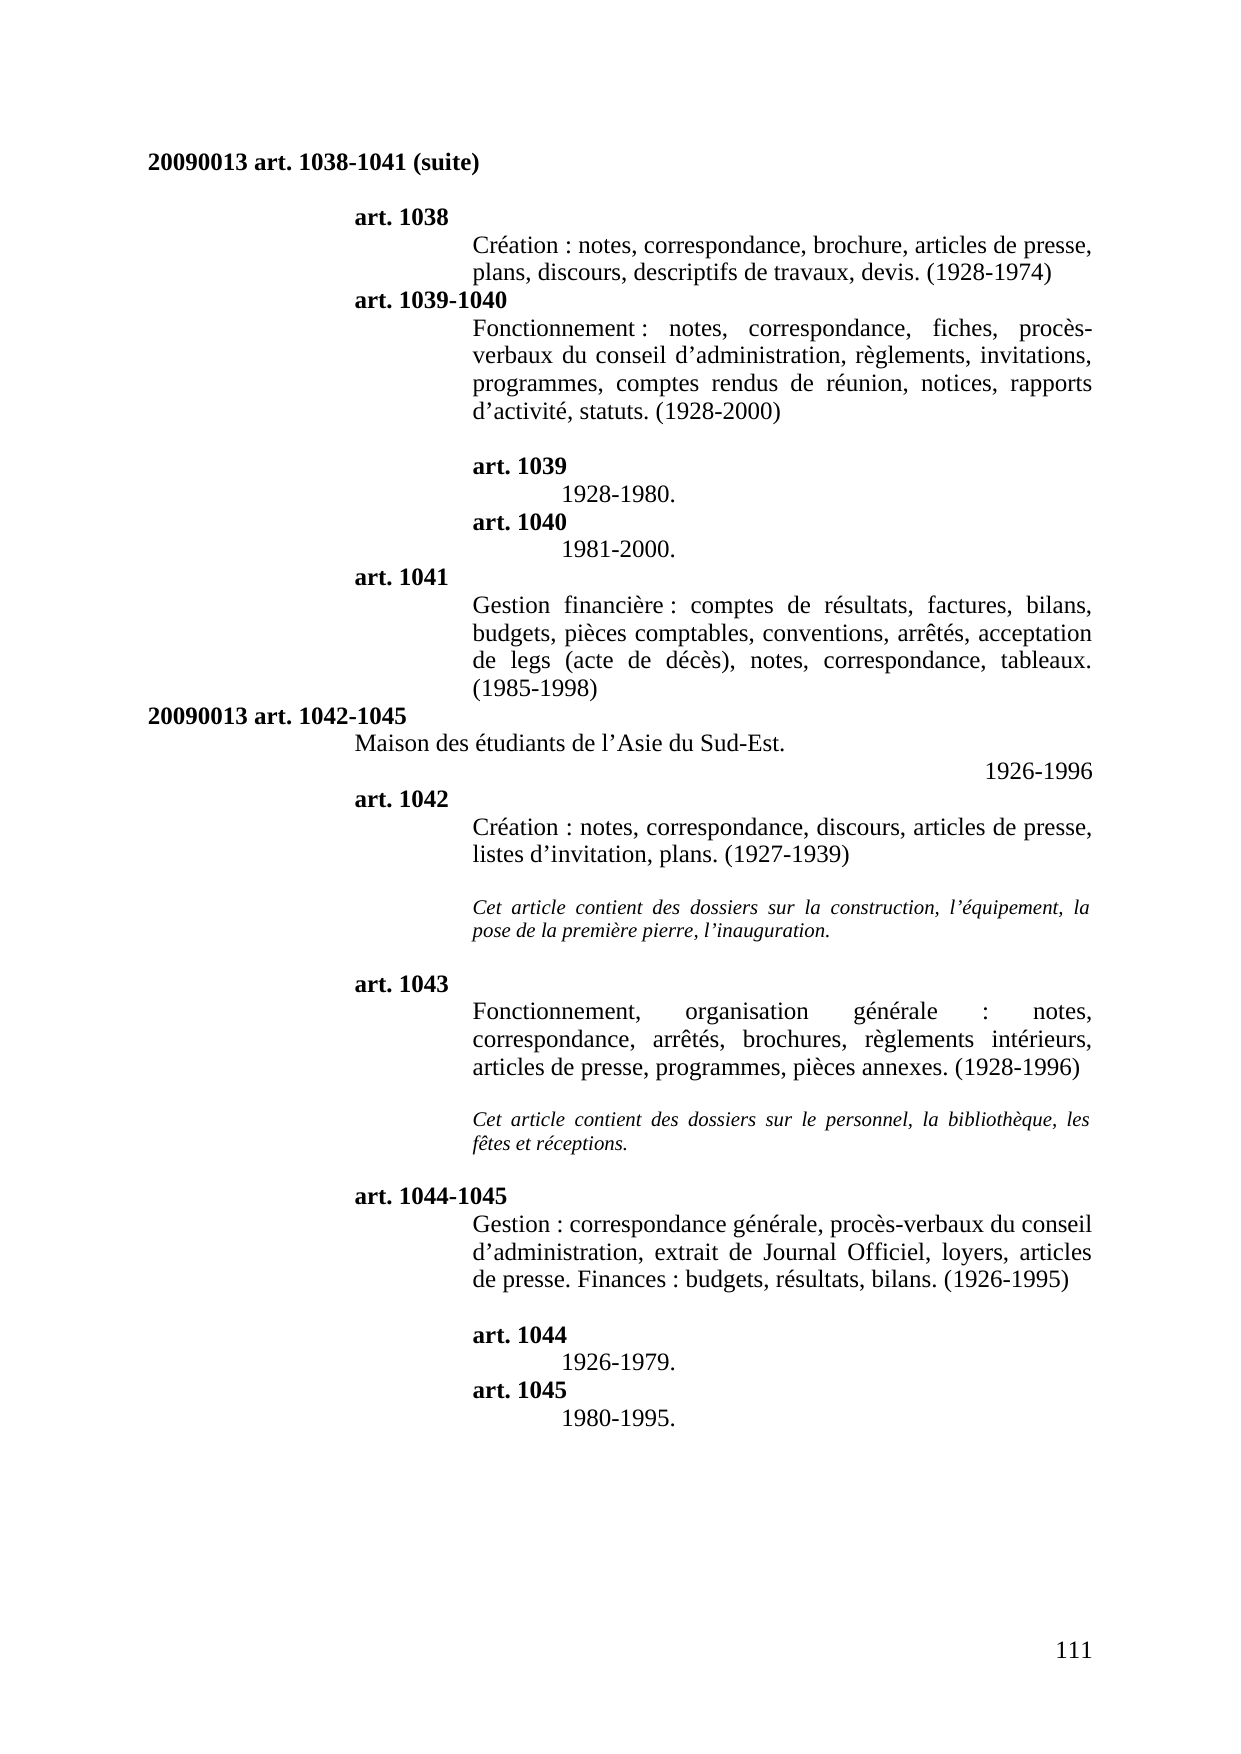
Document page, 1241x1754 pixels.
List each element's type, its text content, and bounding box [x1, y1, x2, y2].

text 1926-1996 [148, 757, 1093, 785]
text 1926-1979. [561, 1348, 1093, 1376]
text 1928-1980. [561, 480, 1093, 508]
text Gestion financière : comptes de résultats, factures, bilans, budgets, pièces comptables, conventions, arrêtés, acceptation de legs (acte de décès), notes, correspondance, tableaux. (1985-1998) [472, 591, 1093, 702]
text art. 1044-1045 [354, 1182, 1093, 1210]
text Fonctionnement, organisation générale : notes, correspondance, arrêtés, brochures, règlements intérieurs, articles de presse, programmes, pièces annexes. (1928-1996) [472, 997, 1093, 1081]
text 20090013 art. 1038-1041 (suite) [148, 148, 1093, 175]
text art. 1039 [472, 452, 1093, 480]
text Maison des étudiants de l’Asie du Sud-Est. [354, 729, 1093, 757]
text art. 1043 [354, 970, 1093, 997]
text 1980-1995. [561, 1404, 1093, 1432]
text Création : notes, correspondance, brochure, articles de presse, plans, discours, descriptifs de travaux, devis. (1928-1974) [472, 231, 1093, 286]
text art. 1040 [472, 508, 1093, 536]
text art. 1038 [354, 203, 1093, 231]
text Fonctionnement : notes, correspondance, fiches, procès-verbaux du conseil d’administration, règlements, invitations, programmes, comptes rendus de réunion, notices, rapports d’activité, statuts. (1928-2000) [472, 314, 1093, 425]
text art. 1039-1040 [354, 286, 1093, 314]
text Gestion : correspondance générale, procès-verbaux du conseil d’administration, extrait de Journal Officiel, loyers, articles de presse. Finances : budgets, résultats, bilans. (1926-1995) [472, 1210, 1093, 1293]
text 20090013 art. 1042-1045 [148, 702, 1093, 729]
text Création : notes, correspondance, discours, articles de presse, listes d’invitation, plans. (1927-1939) [472, 813, 1093, 868]
text art. 1045 [472, 1376, 1093, 1404]
text Cet article contient des dossiers sur la construction, l’équipement, la pose de la première pierre, l’inauguration. [472, 896, 1093, 942]
text 1981-2000. [561, 536, 1093, 563]
text art. 1042 [354, 785, 1093, 813]
text art. 1041 [354, 563, 1093, 591]
text art. 1044 [472, 1321, 1093, 1348]
text Cet article contient des dossiers sur le personnel, la bibliothèque, les fêtes et réceptions. [472, 1108, 1093, 1154]
